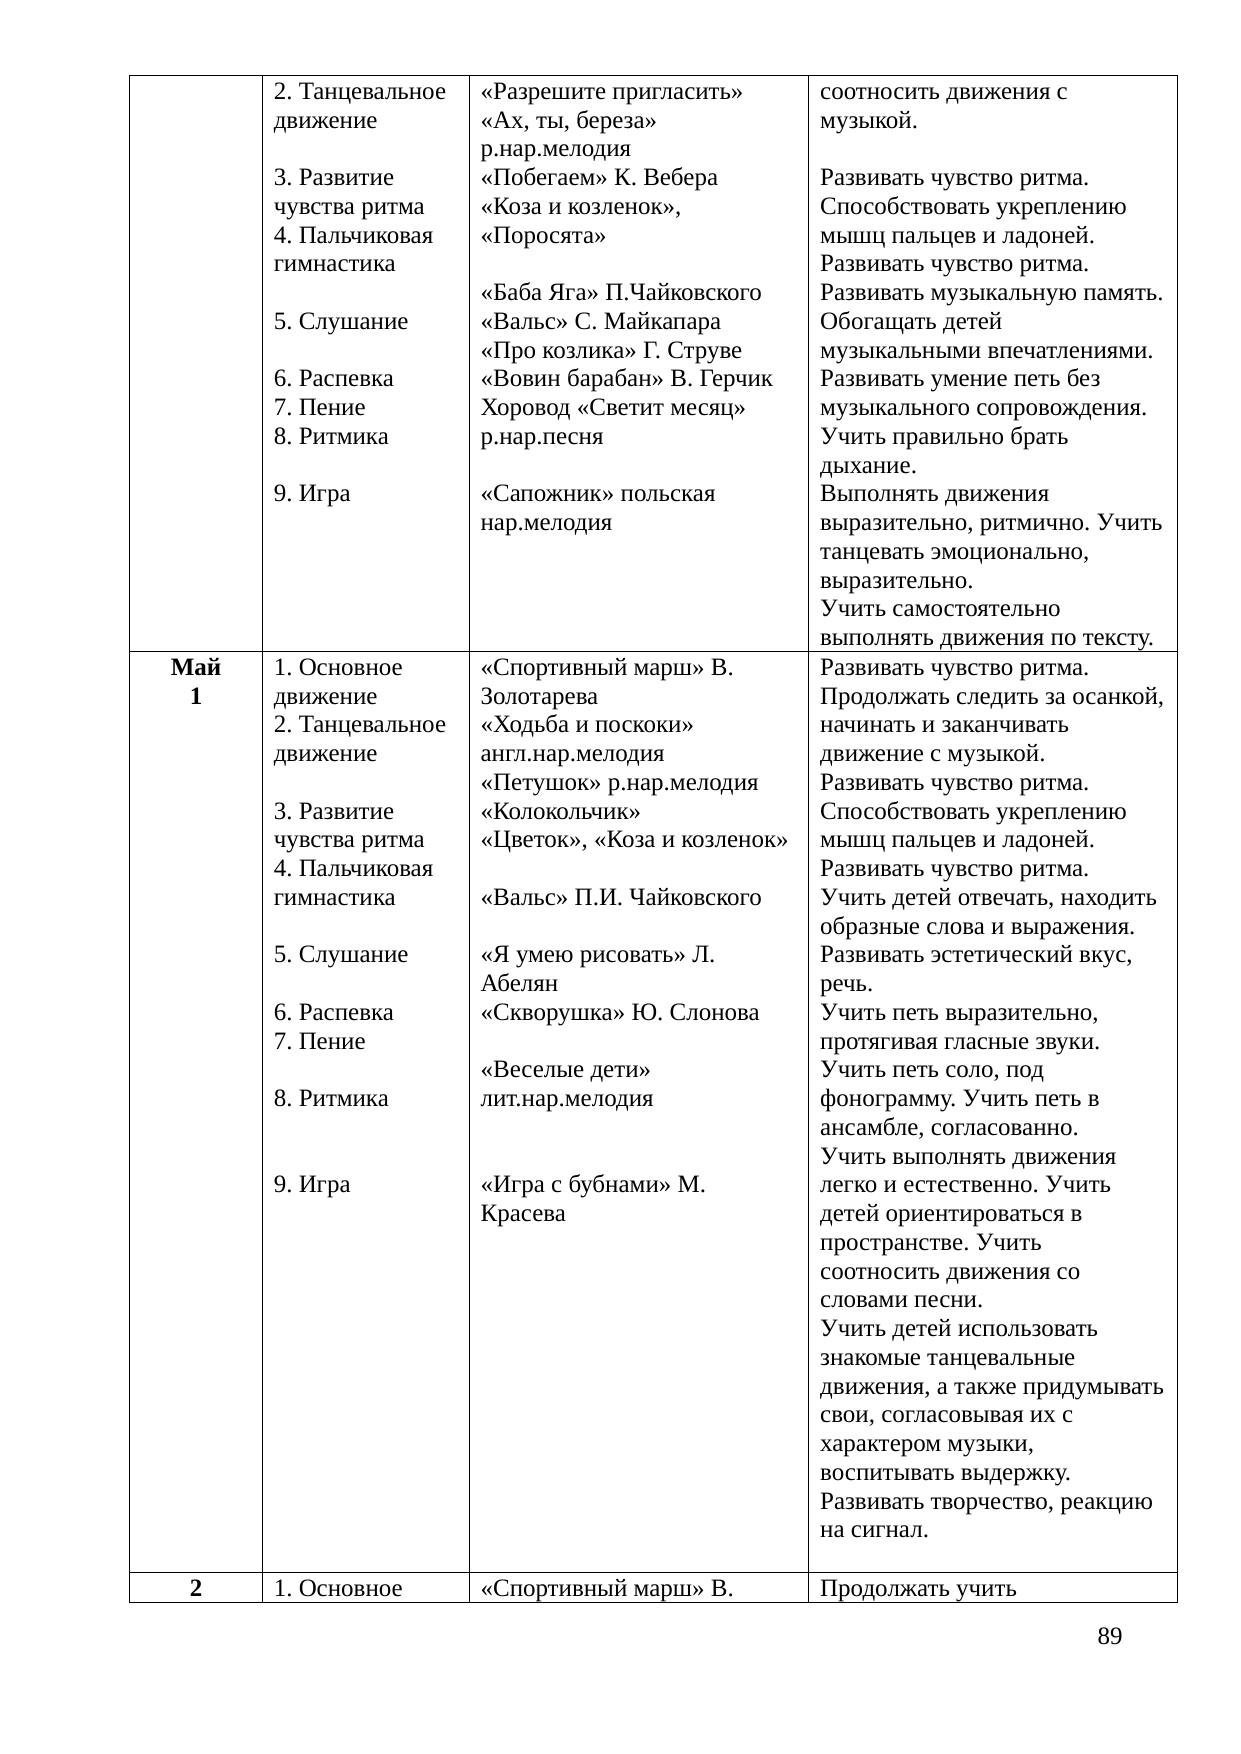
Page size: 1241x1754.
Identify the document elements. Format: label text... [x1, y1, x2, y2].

table_cell Продолжать учить [809, 1573, 1177, 1602]
table_cell 1. Основное движение 2. Танцевальное движение 3. Развитие чувства ритма 4. Пальчиковая гимнастика 5. Слушание 6. Распевка 7. Пение 8. Ритмика 9. Игра [263, 652, 469, 1572]
table_cell 1. Основное [263, 1573, 469, 1602]
table_cell «Спортивный марш» В. [470, 1573, 808, 1602]
table_cell 2. Танцевальное движение 3. Развитие чувства ритма 4. Пальчиковая гимнастика 5. Слушание 6. Распевка 7. Пение 8. Ритмика 9. Игра [263, 76, 469, 651]
table_cell «Спортивный марш» В. Золотарева «Ходьба и поскоки» англ.нар.мелодия «Петушок» р.нар.мелодия «Колокольчик» «Цветок», «Коза и козленок» «Вальс» П.И. Чайковского «Я умею рисовать» Л. Абелян «Скворушка» Ю. Слонова «Веселые дети» лит.нар.мелодия «Игра с бубнами» М. Красева [470, 652, 808, 1572]
table_cell 2 [130, 1573, 262, 1602]
table_cell [130, 76, 262, 651]
table_cell соотносить движения с музыкой. Развивать чувство ритма. Способствовать укреплению мышц пальцев и ладоней. Развивать чувство ритма. Развивать музыкальную память. Обогащать детей музыкальными впечатлениями. Развивать умение петь без музыкального сопровождения. Учить правильно брать дыхание. Выполнять движения выразительно, ритмично. Учить танцевать эмоционально, выразительно. Учить самостоятельно выполнять движения по тексту. [809, 76, 1177, 651]
table_cell «Разрешите пригласить» «Ах, ты, береза» р.нар.мелодия «Побегаем» К. Вебера «Коза и козленок», «Поросята» «Баба Яга» П.Чайковского «Вальс» С. Майкапара «Про козлика» Г. Струве «Вовин барабан» В. Герчик Хоровод «Светит месяц» р.нар.песня «Сапожник» польская нар.мелодия [470, 76, 808, 651]
table_cell Развивать чувство ритма. Продолжать следить за осанкой, начинать и заканчивать движение с музыкой. Развивать чувство ритма. Способствовать укреплению мышц пальцев и ладоней. Развивать чувство ритма. Учить детей отвечать, находить образные слова и выражения. Развивать эстетический вкус, речь. Учить петь выразительно, протягивая гласные звуки. Учить петь соло, под фонограмму. Учить петь в ансамбле, согласованно. Учить выполнять движения легко и естественно. Учить детей ориентироваться в пространстве. Учить соотносить движения со словами песни. Учить детей использовать знакомые танцевальные движения, а также придумывать свои, согласовывая их с характером музыки, воспитывать выдержку. Развивать творчество, реакцию на сигнал. [809, 652, 1177, 1572]
table_cell Май 1 [130, 652, 262, 1572]
